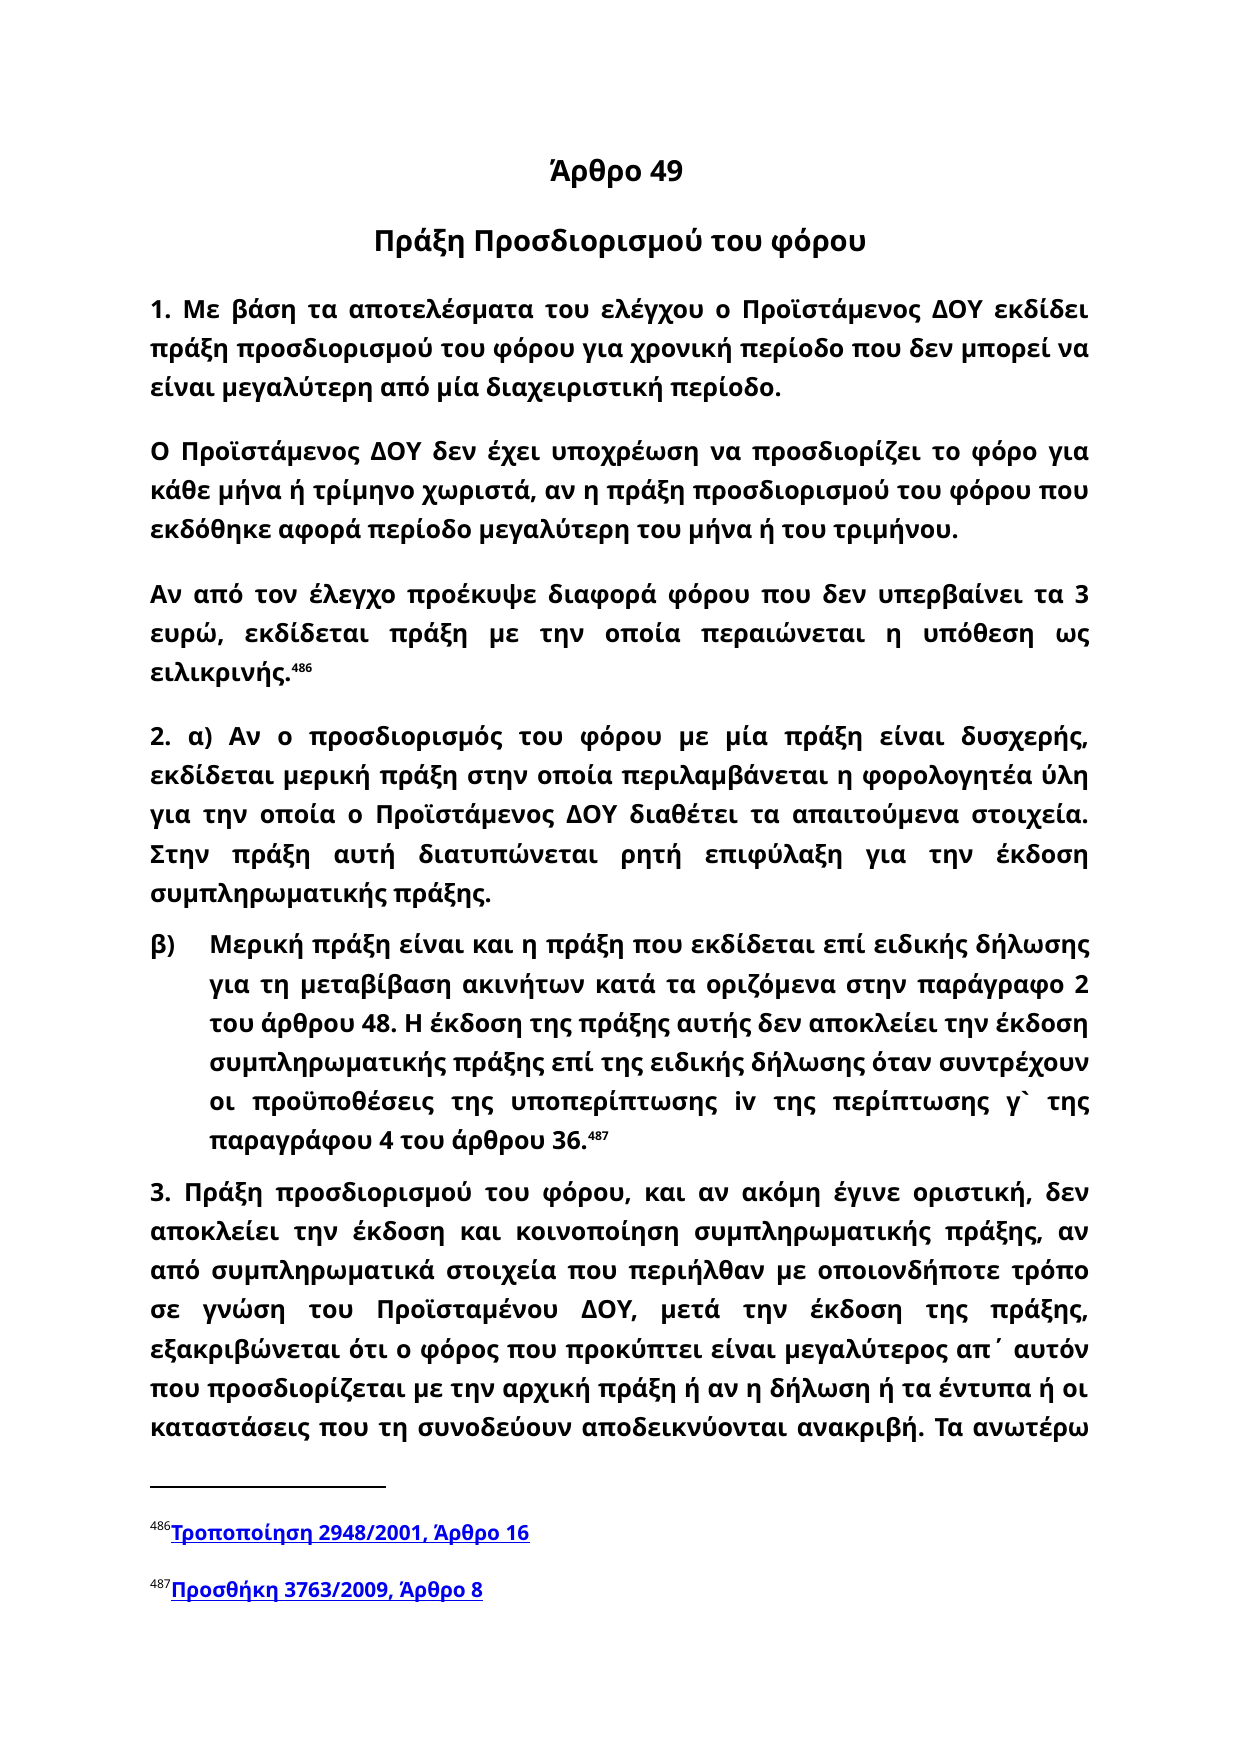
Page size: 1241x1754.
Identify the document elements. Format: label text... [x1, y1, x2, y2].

list β) Μερική πράξη είναι και η πράξη που εκδίδεται επί ειδικής δήλωσης για τη μεταβίβαση ακινήτων κατά τα οριζόμενα στην παράγραφο 2 του άρθρου 48. Η έκδοση της πράξης αυτής δεν αποκλείει την έκδοση συμπληρωματικής πράξης επί της ειδικής δήλωσης όταν συντρέχουν οι προϋποθέσεις της υποπερίπτωσης iv της περίπτωσης γ` της παραγράφου 4 του άρθρου 36. [150, 927, 1090, 1157]
subtitle Άρθρο 49 [150, 150, 1090, 190]
text 1. Με βάση τα αποτελέσματα του ελέγχου ο Προϊστάμενος ΔΟΥ εκδίδει πράξη προσδιορισμού του φόρου για χρονική περίοδο που δεν μπορεί να είναι μεγαλύτερη από μία διαχειριστική περίοδο. [150, 291, 1090, 404]
text 2. α) Αν ο προσδιορισμός του φόρου με μία πράξη είναι δυσχερής, εκδίδεται μερική πράξη στην οποία περιλαμβάνεται η φορολογητέα ύλη για την οποία ο Προϊστάμενος ΔΟΥ διαθέτει τα απαιτούμενα στοιχεία. Στην πράξη αυτή διατυπώνεται ρητή επιφύλαξη για την έκδοση συμπληρωματικής πράξης. [150, 719, 1090, 909]
text Αν από τον έλεγχο προέκυψε διαφορά φόρου που δεν υπερβαίνει τα 3 ευρώ, εκδίδεται πράξη με την οποία περαιώνεται η υπόθεση ως ειλικρινής. [150, 576, 1090, 689]
subtitle Πράξη Προσδιορισμού του φόρου [150, 221, 1090, 260]
text 3. Πράξη προσδιορισμού του φόρου, και αν ακόμη έγινε οριστική, δεν αποκλείει την έκδοση και κοινοποίηση συμπληρωματικής πράξης, αν από συμπληρωματικά στοιχεία που περιήλθαν με οποιονδήποτε τρόπο σε γνώση του Προϊσταμένου ΔΟΥ, μετά την έκδοση της πράξης, εξακριβώνεται ότι ο φόρος που προκύπτει είναι μεγαλύτερος απ΄ αυτόν που προσδιορίζεται με την αρχική πράξη ή αν η δήλωση ή τα έντυπα ή οι καταστάσεις που τη συνοδεύουν αποδεικνύονται ανακριβή. Τα ανωτέρω [150, 1174, 1090, 1444]
text Ο Προϊστάμενος ΔΟΥ δεν έχει υποχρέωση να προσδιορίζει το φόρο για κάθε μήνα ή τρίμηνο χωριστά, αν η πράξη προσδιορισμού του φόρου που εκδόθηκε αφορά περίοδο μεγαλύτερη του μήνα ή του τριμήνου. [150, 434, 1090, 546]
text Τροποποίηση 2948/2001, Άρθρο 16 [150, 1518, 1090, 1546]
text Προσθήκη 3763/2009, Άρθρο 8 [150, 1576, 1090, 1604]
